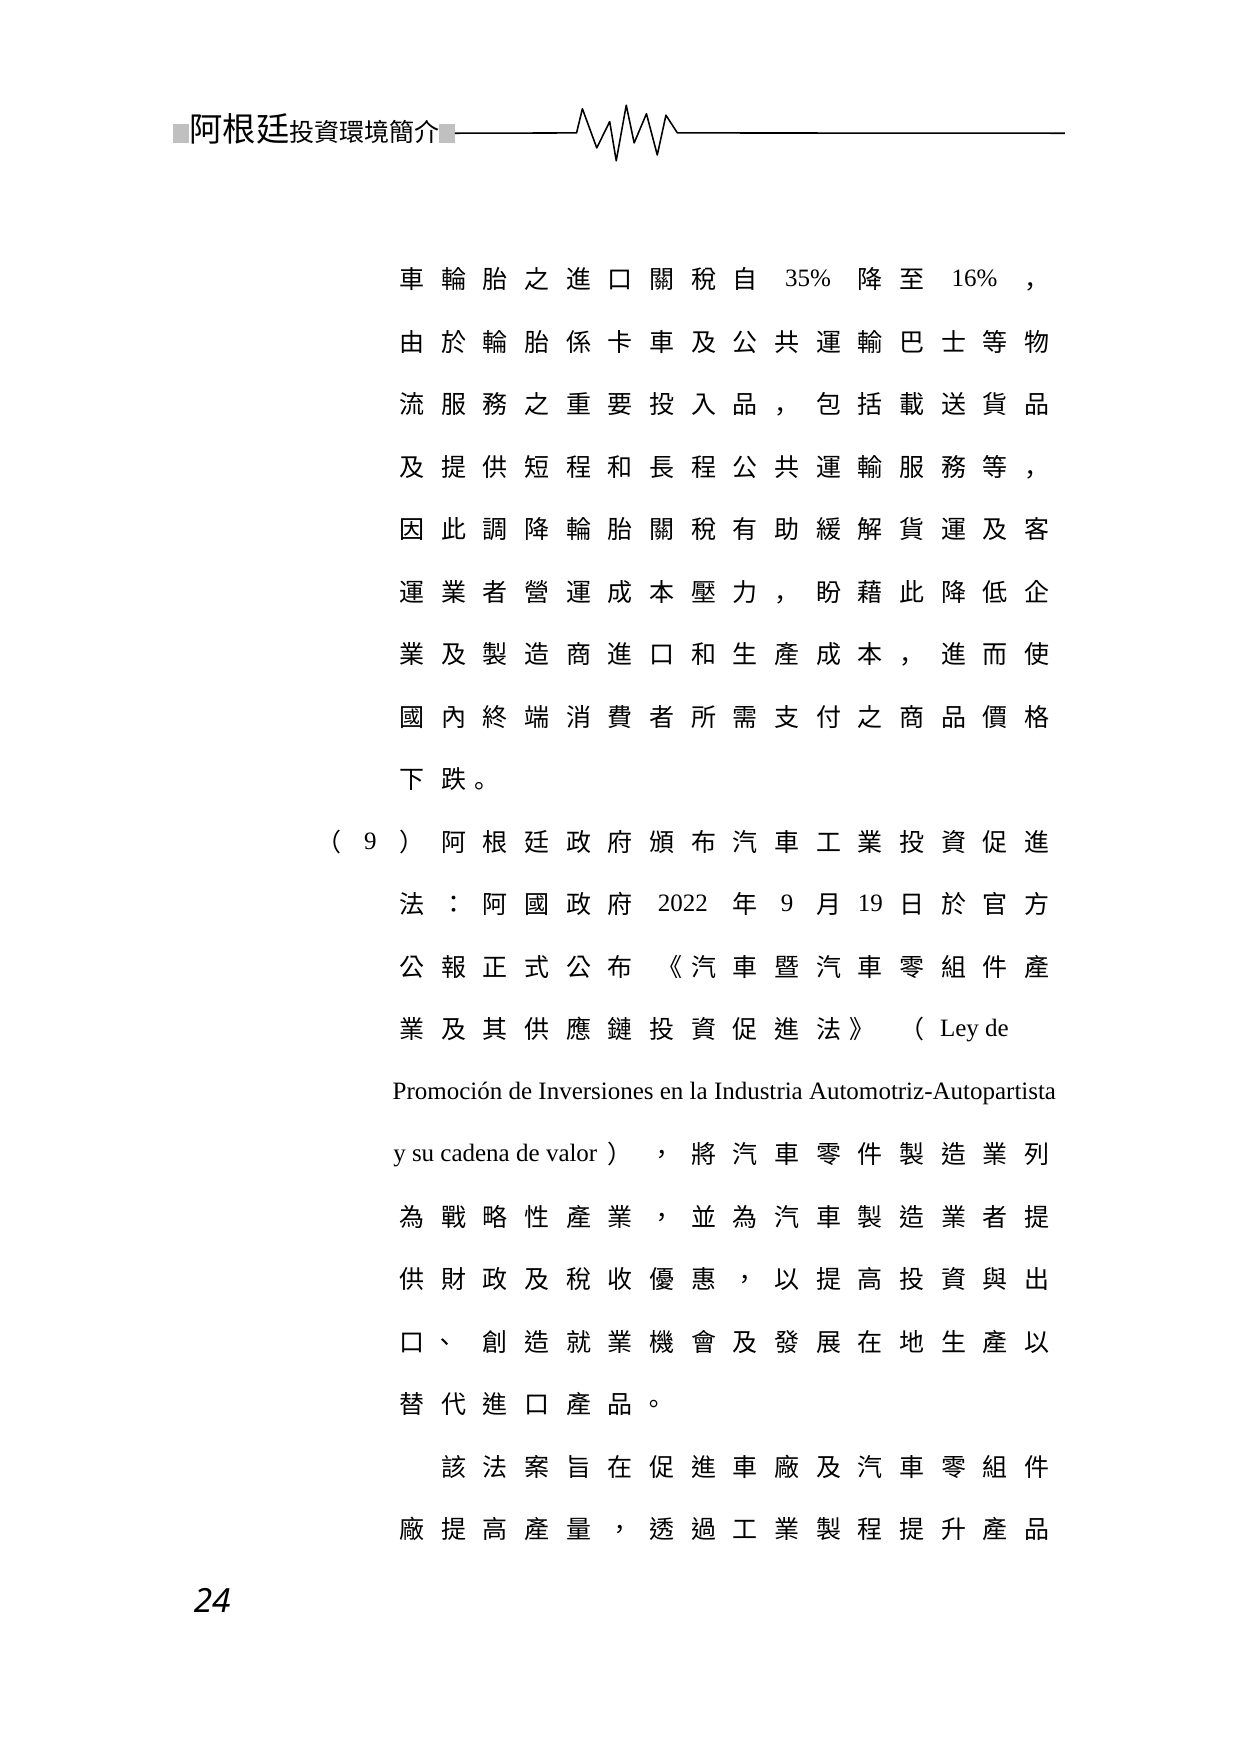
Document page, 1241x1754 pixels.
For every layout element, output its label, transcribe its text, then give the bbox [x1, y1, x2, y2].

text 該法案旨在促進車廠及汽車零組件廠提高產量，透過工業製程提升產品 [367, 1424, 1058, 1549]
text 車輪胎之進口關稅自35%降至16%，由於輪胎係卡車及公共運輸巴士等物流服務之重要投入品，包括載送貨品及提供短程和長程公共運輸服務等，因此調降輪胎關稅有助緩解貨運及客運業者營運成本壓力，盼藉此降低企業及製造商進口和生產成本，進而使國內終端消費者所需支付之商品價格下跌。 [306, 236, 1058, 799]
text （9）阿根廷政府頒布汽車工業投資促進法：阿國政府2022年9月19日於官方公報正式公布《汽車暨汽車零組件產業及其供應鏈投資促進法》（Ley de Promoción de Inversiones en la Industria Automotriz-Autopartista y su cadena de valor），將汽車零件製造業列為戰略性產業，並為汽車製造業者提供財政及稅收優惠，以提高投資與出口、創造就業機會及發展在地生產以替代進口產品。 [306, 799, 1058, 1424]
